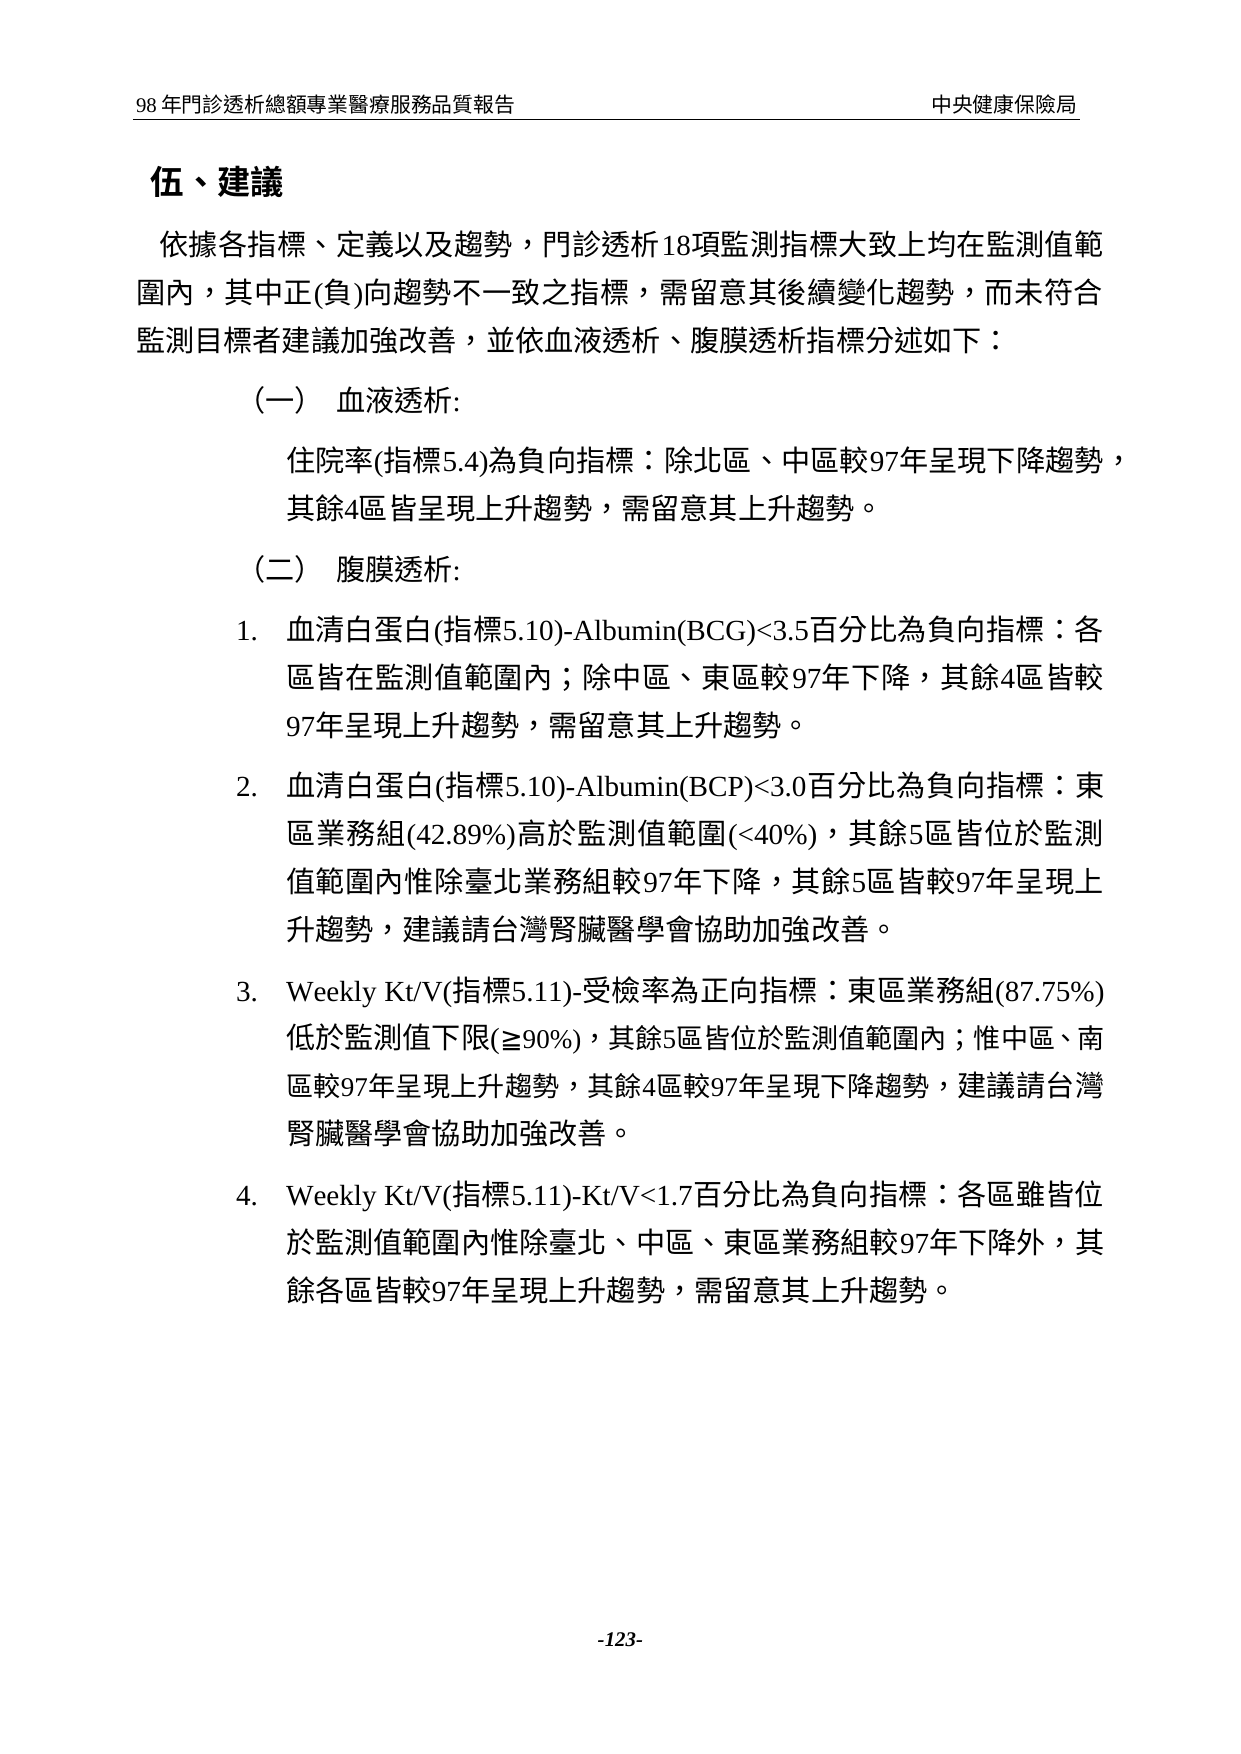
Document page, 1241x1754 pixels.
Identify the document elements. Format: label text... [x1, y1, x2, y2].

list Weekly Kt/V(指標5.11)-Kt/V<1.7百分比為負向指標：各區雖皆位於監測值範圍內惟除臺北、中區、東區業務組較97年下降外，其餘各區皆較97年呈現上升趨勢，需留意其上升趨勢。 [236, 1167, 1104, 1311]
list 腹膜透析: [236, 542, 1104, 590]
list 血液透析: [236, 373, 1104, 421]
list 血清白蛋白(指標5.10)-Albumin(BCG)<3.5百分比為負向指標：各區皆在監測值範圍內；除中區、東區較97年下降，其餘4區皆較97年呈現上升趨勢，需留意其上升趨勢。 [236, 602, 1104, 746]
text 伍、建議 [151, 156, 1104, 204]
text 依據各指標、定義以及趨勢，門診透析18項監測指標大致上均在監測值範圍內，其中正(負)向趨勢不一致之指標，需留意其後續變化趨勢，而未符合監測目標者建議加強改善，並依血液透析、腹膜透析指標分述如下： [136, 217, 1104, 361]
list 血清白蛋白(指標5.10)-Albumin(BCP)<3.0百分比為負向指標：東區業務組(42.89%)高於監測值範圍(<40%)，其餘5區皆位於監測值範圍內惟除臺北業務組較97年下降，其餘5區皆較97年呈現上升趨勢，建議請台灣腎臟醫學會協助加強改善。 [236, 758, 1104, 950]
list Weekly Kt/V(指標5.11)-受檢率為正向指標：東區業務組(87.75%)低於監測值下限(≧90%)，其餘5區皆位於監測值範圍內；惟中區、南區較97年呈現上升趨勢，其餘4區較97年呈現下降趨勢，建議請台灣腎臟醫學會協助加強改善。 [236, 963, 1104, 1154]
text 住院率(指標5.4)為負向指標：除北區、中區較97年呈現下降趨勢，其餘4區皆呈現上升趨勢，需留意其上升趨勢。 [286, 433, 1104, 529]
